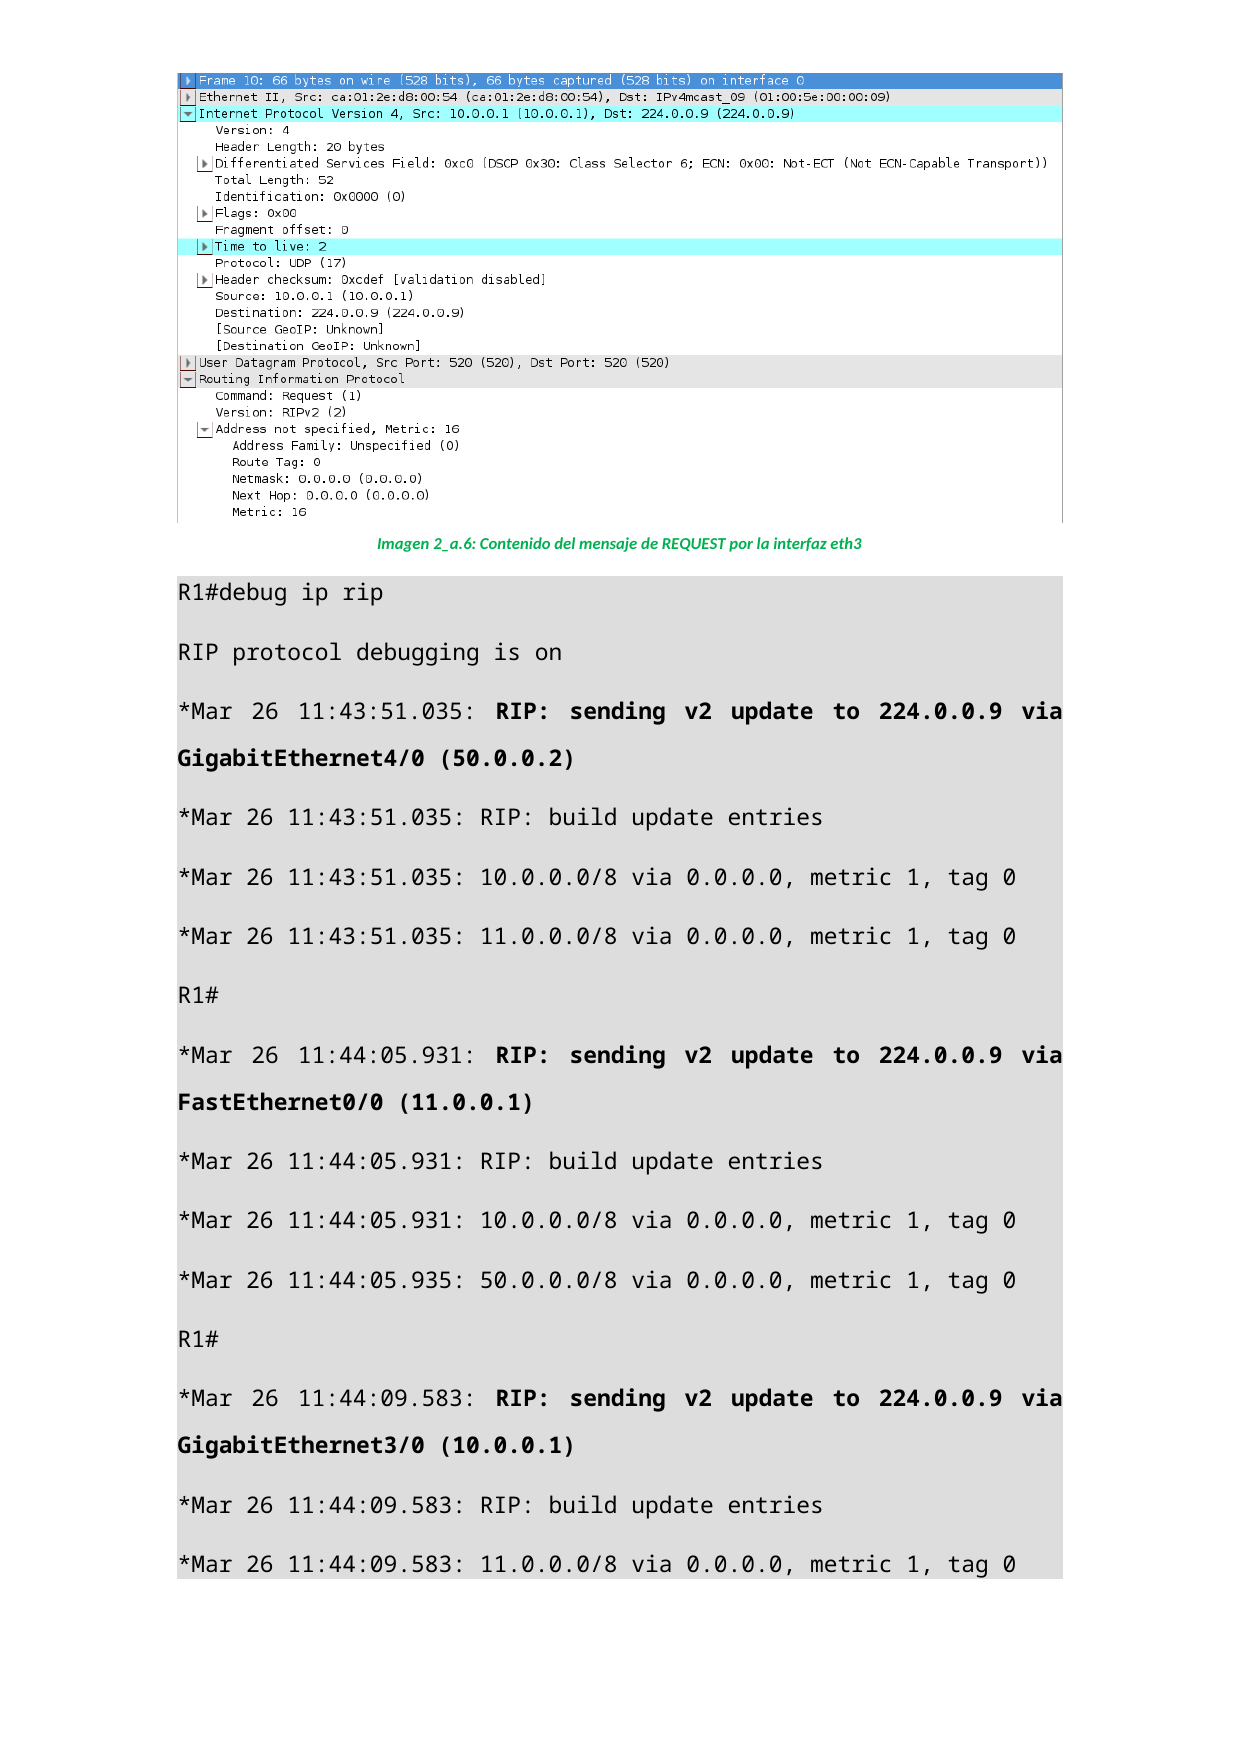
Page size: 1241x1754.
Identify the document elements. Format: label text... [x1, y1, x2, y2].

text *Mar 26 11:44:09.583: RIP: sending v2 update to 224.0.0.9 via GigabitEthernet3/0 (10.0.0.1) [177, 1382, 1063, 1460]
text *Mar 26 11:44:09.583: 11.0.0.0/8 via 0.0.0.0, metric 1, tag 0 [177, 1548, 1063, 1579]
text *Mar 26 11:44:05.935: 50.0.0.0/8 via 0.0.0.0, metric 1, tag 0 [177, 1263, 1063, 1295]
picture [177, 73, 1063, 523]
text Imagen 2_a.6: Contenido del mensaje de REQUEST por la interfaz eth3 [177, 523, 1063, 553]
text *Mar 26 11:43:51.035: RIP: sending v2 update to 224.0.0.9 via GigabitEthernet4/0 (50.0.0.2) [177, 695, 1063, 773]
text RIP protocol debugging is on [177, 635, 1063, 667]
text *Mar 26 11:44:05.931: RIP: build update entries [177, 1145, 1063, 1176]
text *Mar 26 11:43:51.035: RIP: build update entries [177, 801, 1063, 832]
text R1# [177, 979, 1063, 1010]
text *Mar 26 11:44:05.931: 10.0.0.0/8 via 0.0.0.0, metric 1, tag 0 [177, 1204, 1063, 1235]
text R1# [177, 1323, 1063, 1354]
text R1#debug ip rip [177, 576, 1063, 607]
text *Mar 26 11:44:09.583: RIP: build update entries [177, 1488, 1063, 1520]
text *Mar 26 11:44:05.931: RIP: sending v2 update to 224.0.0.9 via FastEthernet0/0 (11.0.0.1) [177, 1038, 1063, 1117]
text *Mar 26 11:43:51.035: 11.0.0.0/8 via 0.0.0.0, metric 1, tag 0 [177, 920, 1063, 951]
text *Mar 26 11:43:51.035: 10.0.0.0/8 via 0.0.0.0, metric 1, tag 0 [177, 860, 1063, 892]
